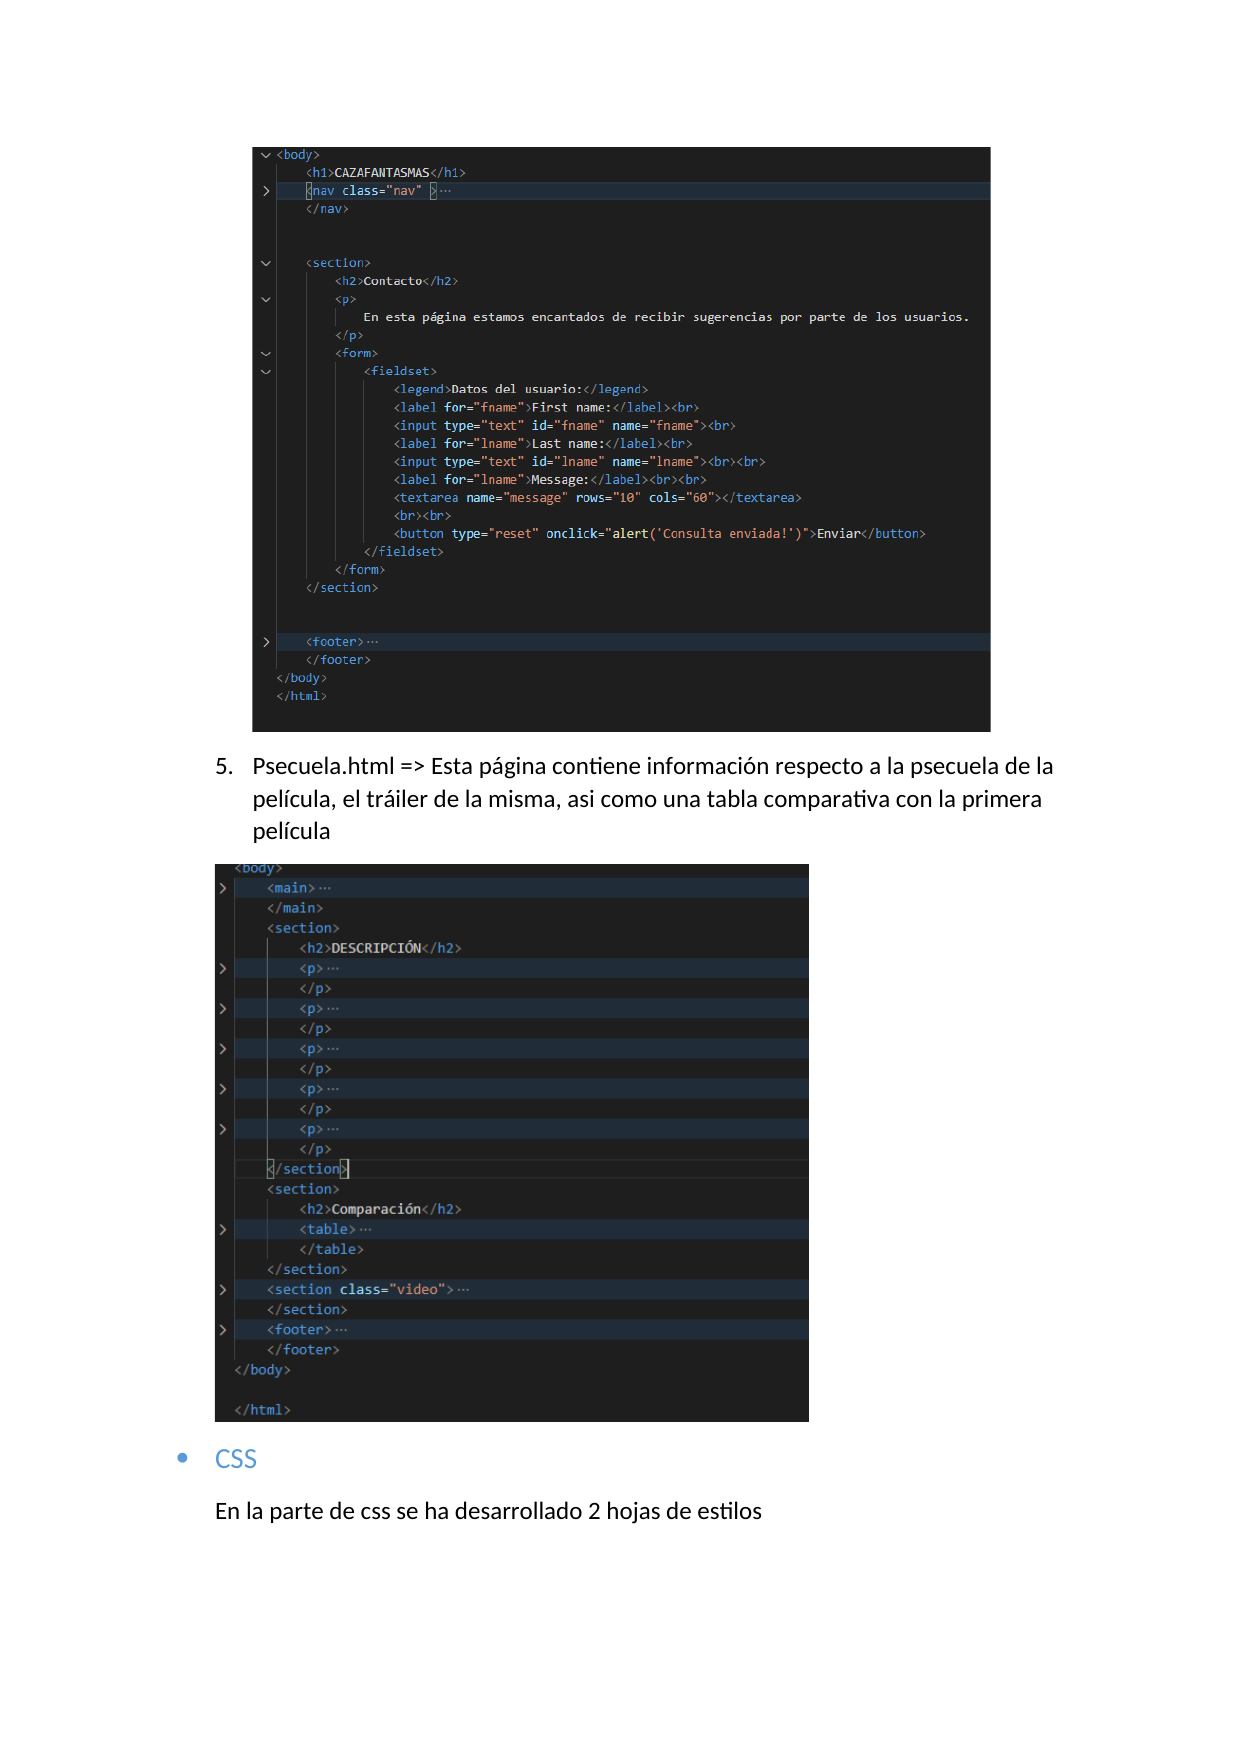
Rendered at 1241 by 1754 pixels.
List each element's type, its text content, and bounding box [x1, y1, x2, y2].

list Psecuela.html => Esta página contiene información respecto a la psecuela de la película, el tráiler de la misma, asi como una tabla comparativa con la primera película [215, 750, 1063, 846]
list CSS [177, 1441, 1063, 1476]
list En la parte de css se ha desarrollado 2 hojas de estilos [215, 1495, 1063, 1526]
